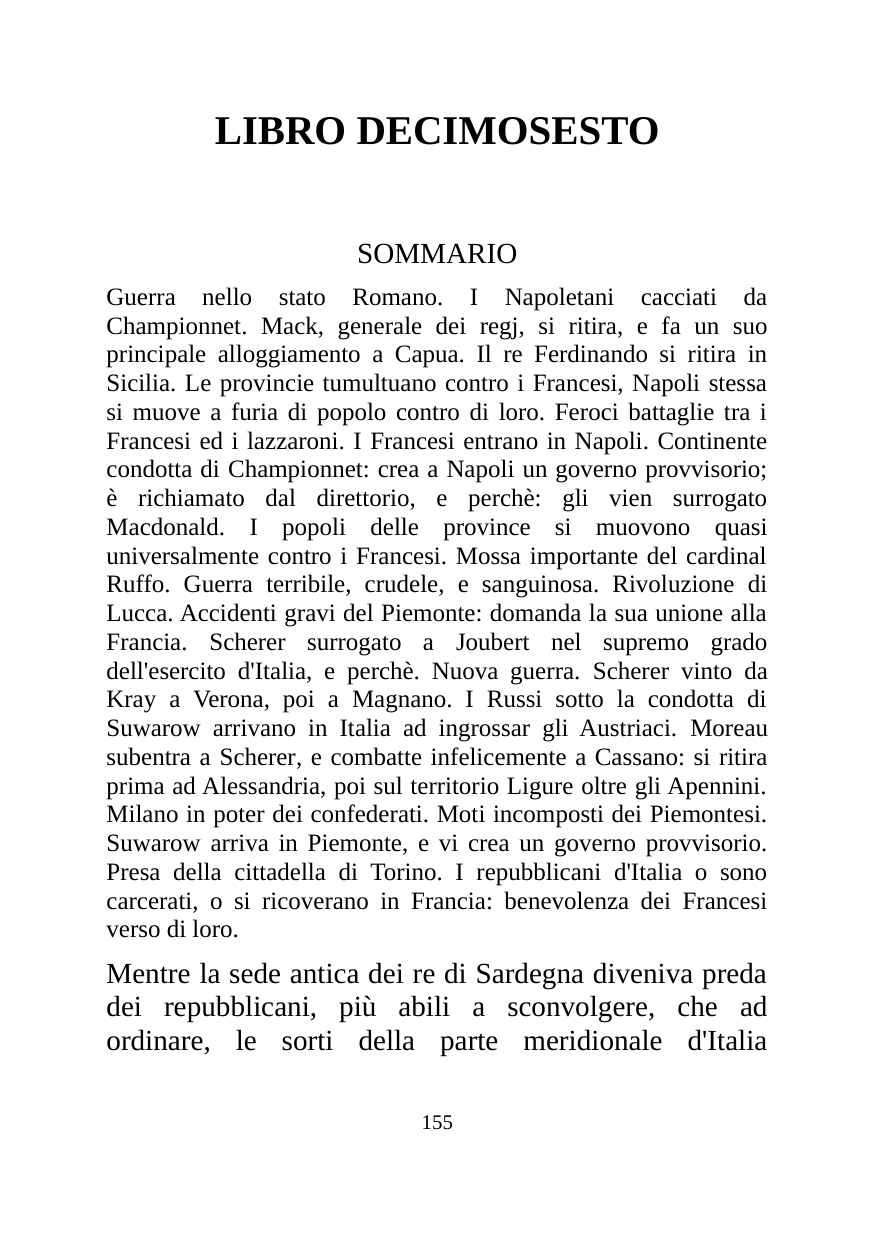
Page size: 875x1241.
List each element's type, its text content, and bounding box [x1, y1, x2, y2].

text SOMMARIO [106, 236, 768, 269]
text Mentre la sede antica dei re di Sardegna diveniva preda dei repubblicani, più abili a sconvolgere, che ad ordinare, le sorti della parte meridionale d'Italia [106, 956, 768, 1056]
subtitle LIBRO DECIMOSESTO [106, 106, 768, 153]
text Guerra nello stato Romano. I Napoletani cacciati da Championnet. Mack, generale dei regj, si ritira, e fa un suo principale alloggiamento a Capua. Il re Ferdinando si ritira in Sicilia. Le provincie tumultuano contro i Francesi, Napoli stessa si muove a furia di popolo contro di loro. Feroci battaglie tra i Francesi ed i lazzaroni. I Francesi entrano in Napoli. Continente condotta di Championnet: crea a Napoli un governo provvisorio; è richiamato dal direttorio, e perchè: gli vien surrogato Macdonald. I popoli delle province si muovono quasi universalmente contro i Francesi. Mossa importante del cardinal Ruffo. Guerra terribile, crudele, e sanguinosa. Rivoluzione di Lucca. Accidenti gravi del Piemonte: domanda la sua unione alla Francia. Scherer surrogato a Joubert nel supremo grado dell'esercito d'Italia, e perchè. Nuova guerra. Scherer vinto da Kray a Verona, poi a Magnano. I Russi sotto la condotta di Suwarow arrivano in Italia ad ingrossar gli Austriaci. Moreau subentra a Scherer, e combatte infelicemente a Cassano: si ritira prima ad Alessandria, poi sul territorio Ligure oltre gli Apennini. Milano in poter dei confederati. Moti incomposti dei Piemontesi. Suwarow arriva in Piemonte, e vi crea un governo provvisorio. Presa della cittadella di Torino. I repubblicani d'Italia o sono carcerati, o si ricoverano in Francia: benevolenza dei Francesi verso di loro. [106, 282, 768, 943]
